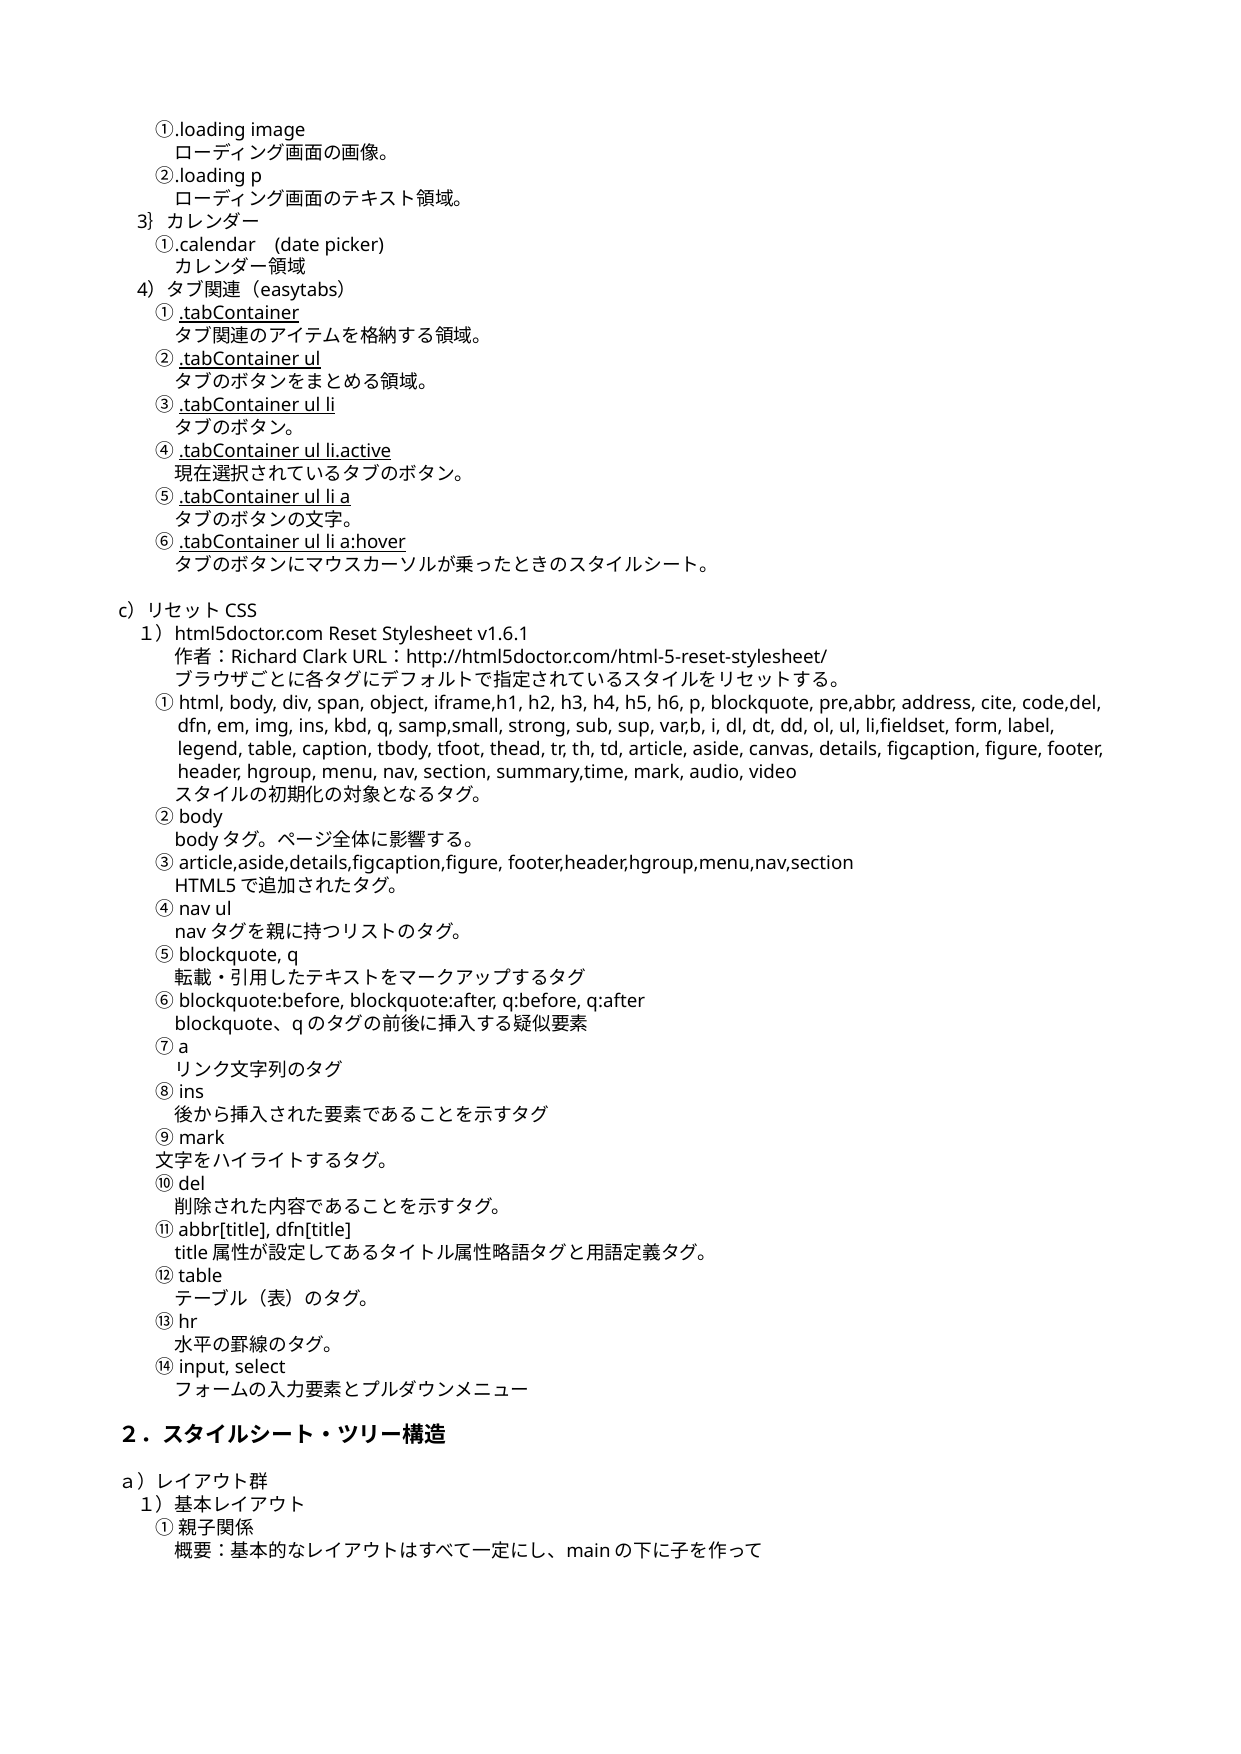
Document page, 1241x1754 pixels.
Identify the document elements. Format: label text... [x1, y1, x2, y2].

text リンク文字列のタグ [118, 1058, 1122, 1081]
text タブのボタンの文字。 [118, 508, 1122, 531]
text ⑤ .tabContainer ul li a [118, 485, 1122, 508]
text ローディング画面のテキスト領域。 [118, 187, 1122, 210]
text bodyタグ。ページ全体に影響する。 [118, 828, 1122, 851]
text スタイルの初期化の対象となるタグ。 [118, 783, 1122, 806]
text title属性が設定してあるタイトル属性略語タグと用語定義タグ。 [118, 1241, 1122, 1264]
text 水平の罫線のタグ。 [118, 1333, 1122, 1356]
text ⑥ blockquote:before, blockquote:after, q:before, q:after [118, 989, 1122, 1012]
text 転載・引用したテキストをマークアップするタグ [118, 966, 1122, 989]
text navタグを親に持つリストのタグ。 [118, 920, 1122, 943]
text ⑪abbr[title], dfn[title] [118, 1218, 1122, 1241]
text テーブル（表）のタグ。 [118, 1287, 1122, 1310]
text カレンダー領域 [118, 256, 1122, 278]
text blockquote、qのタグの前後に挿入する疑似要素 [118, 1012, 1122, 1035]
text 後から挿入された要素であることを示すタグ [118, 1103, 1122, 1126]
text ④ nav ul [118, 897, 1122, 920]
text 4）タブ関連（easytabs） [118, 278, 1122, 301]
text ⑦a [118, 1035, 1122, 1058]
text ① 親子関係 [118, 1516, 1122, 1539]
text ⑥ .tabContainer ul li a:hover [118, 531, 1122, 553]
text ａ）レイアウト群 [118, 1470, 1122, 1493]
text フォームの入力要素とプルダウンメニュー [118, 1378, 1122, 1401]
text 作者：Richard Clark URL：http://html5doctor.com/html-5-reset-stylesheet/ [118, 645, 1122, 668]
text ② body [118, 806, 1122, 828]
text ⑤ blockquote, q [118, 943, 1122, 966]
text ⑨ mark [118, 1126, 1122, 1149]
text 現在選択されているタブのボタン。 [118, 462, 1122, 485]
text ⑬hr [118, 1310, 1122, 1333]
text 削除された内容であることを示すタグ。 [118, 1195, 1122, 1218]
text ⑩del [118, 1172, 1122, 1195]
text ⑫table [118, 1264, 1122, 1287]
text ③ article,aside,details,figcaption,figure, footer,header,hgroup,menu,nav,section [118, 851, 1122, 874]
text １）基本レイアウト [118, 1493, 1122, 1516]
text ④ .tabContainer ul li.active [118, 439, 1122, 462]
text タブのボタンをまとめる領域。 [118, 370, 1122, 393]
text ブラウザごとに各タグにデフォルトで指定されているスタイルをリセットする。 [118, 668, 1122, 691]
text ②.loading p [118, 164, 1122, 187]
text 3｝カレンダー [118, 210, 1122, 233]
text ローディング画面の画像。 [118, 141, 1122, 164]
text HTML5で追加されたタグ。 [118, 874, 1122, 897]
text ①.calendar (date picker) [118, 233, 1122, 256]
text ① .tabContainer [118, 301, 1122, 324]
text ⑧ ins [118, 1081, 1122, 1103]
text c）リセットCSS [118, 599, 1122, 622]
text 文字をハイライトするタグ。 [118, 1149, 1122, 1172]
text ③ .tabContainer ul li [118, 393, 1122, 416]
text タブ関連のアイテムを格納する領域。 [118, 324, 1122, 347]
text ② .tabContainer ul [118, 347, 1122, 370]
text タブのボタンにマウスカーソルが乗ったときのスタイルシート。 [118, 553, 1122, 576]
text ２．スタイルシート・ツリー構造 [118, 1424, 1122, 1447]
text ⑭ input, select [118, 1356, 1122, 1378]
text ①.loading image [118, 118, 1122, 141]
text ① html, body, div, span, object, iframe,h1, h2, h3, h4, h5, h6, p, blockquote, pre,abbr, address, cite, code,del, dfn, em, img, ins, kbd, q, samp,small, strong, sub, sup, var,b, i, dl, dt, dd, ol, ul, li,fieldset, form, label, legend, table, caption, tbody, tfoot, thead, tr, th, td, article, aside, canvas, details, figcaption, figure, footer, header, hgroup, menu, nav, section, summary,time, mark, audio, video [118, 691, 1122, 783]
text １）html5doctor.com Reset Stylesheet v1.6.1 [118, 622, 1122, 645]
text 概要：基本的なレイアウトはすべて一定にし、mainの下に子を作って [118, 1539, 1122, 1562]
text タブのボタン。 [118, 416, 1122, 439]
